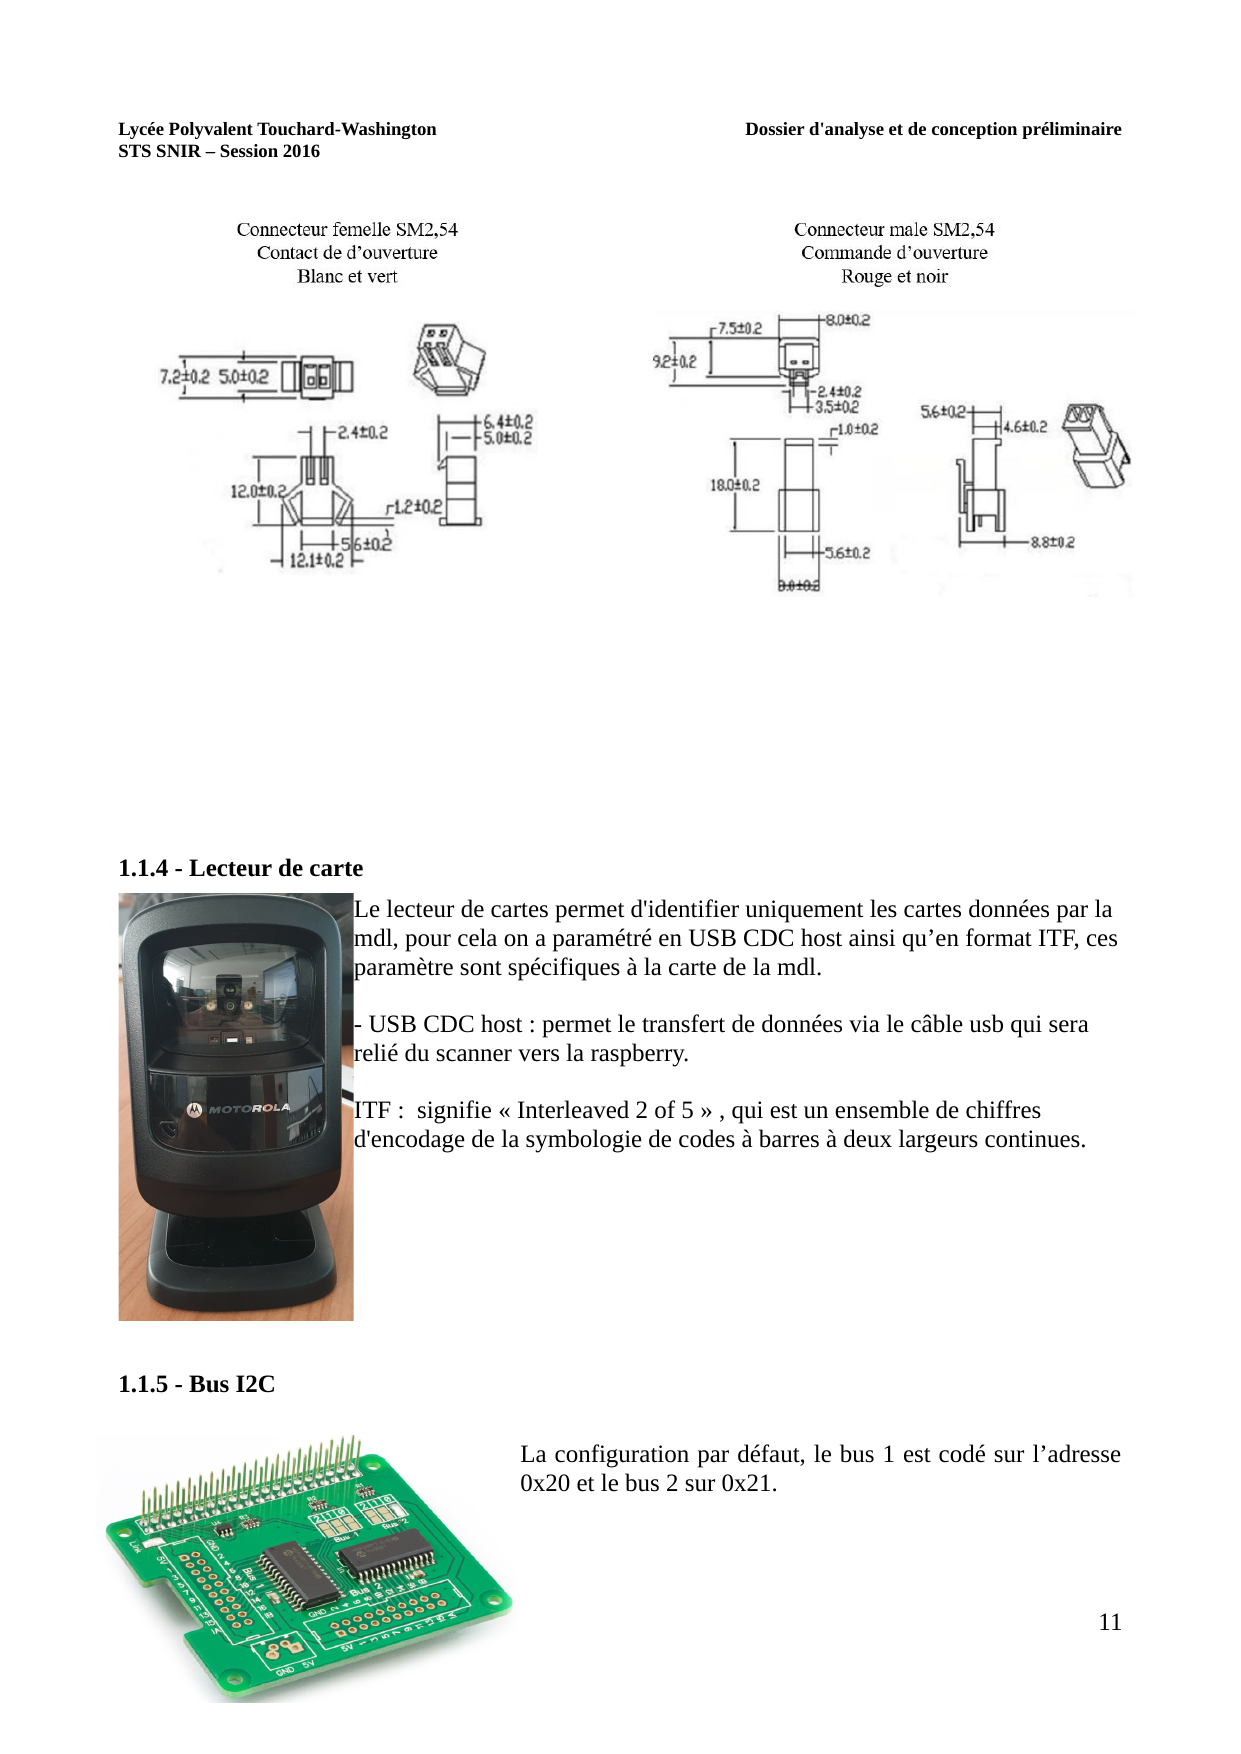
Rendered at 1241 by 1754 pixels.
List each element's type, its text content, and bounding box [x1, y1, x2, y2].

subtitle 1.1.5 - Bus I2C [118, 1369, 1122, 1398]
picture [118, 893, 354, 1321]
picture [140, 204, 1145, 597]
picture [96, 1435, 521, 1703]
text La configuration par défaut, le bus 1 est codé sur l’adresse 0x20 et le bus 2 sur 0x21. [521, 1439, 1122, 1496]
text ITF : signifie « Interleaved 2 of 5 » , qui est un ensemble de chiffres d'encodage de la symbologie de codes à barres à deux largeurs continues. [354, 1096, 1122, 1153]
subtitle 1.1.4 - Lecteur de carte [118, 853, 1122, 882]
text Le lecteur de cartes permet d'identifier uniquement les cartes données par la mdl, pour cela on a paramétré en USB CDC host ainsi qu’en format ITF, ces paramètre sont spécifiques à la carte de la mdl. [354, 894, 1122, 981]
text - USB CDC host : permet le transfert de données via le câble usb qui sera relié du scanner vers la raspberry. [354, 1009, 1122, 1067]
